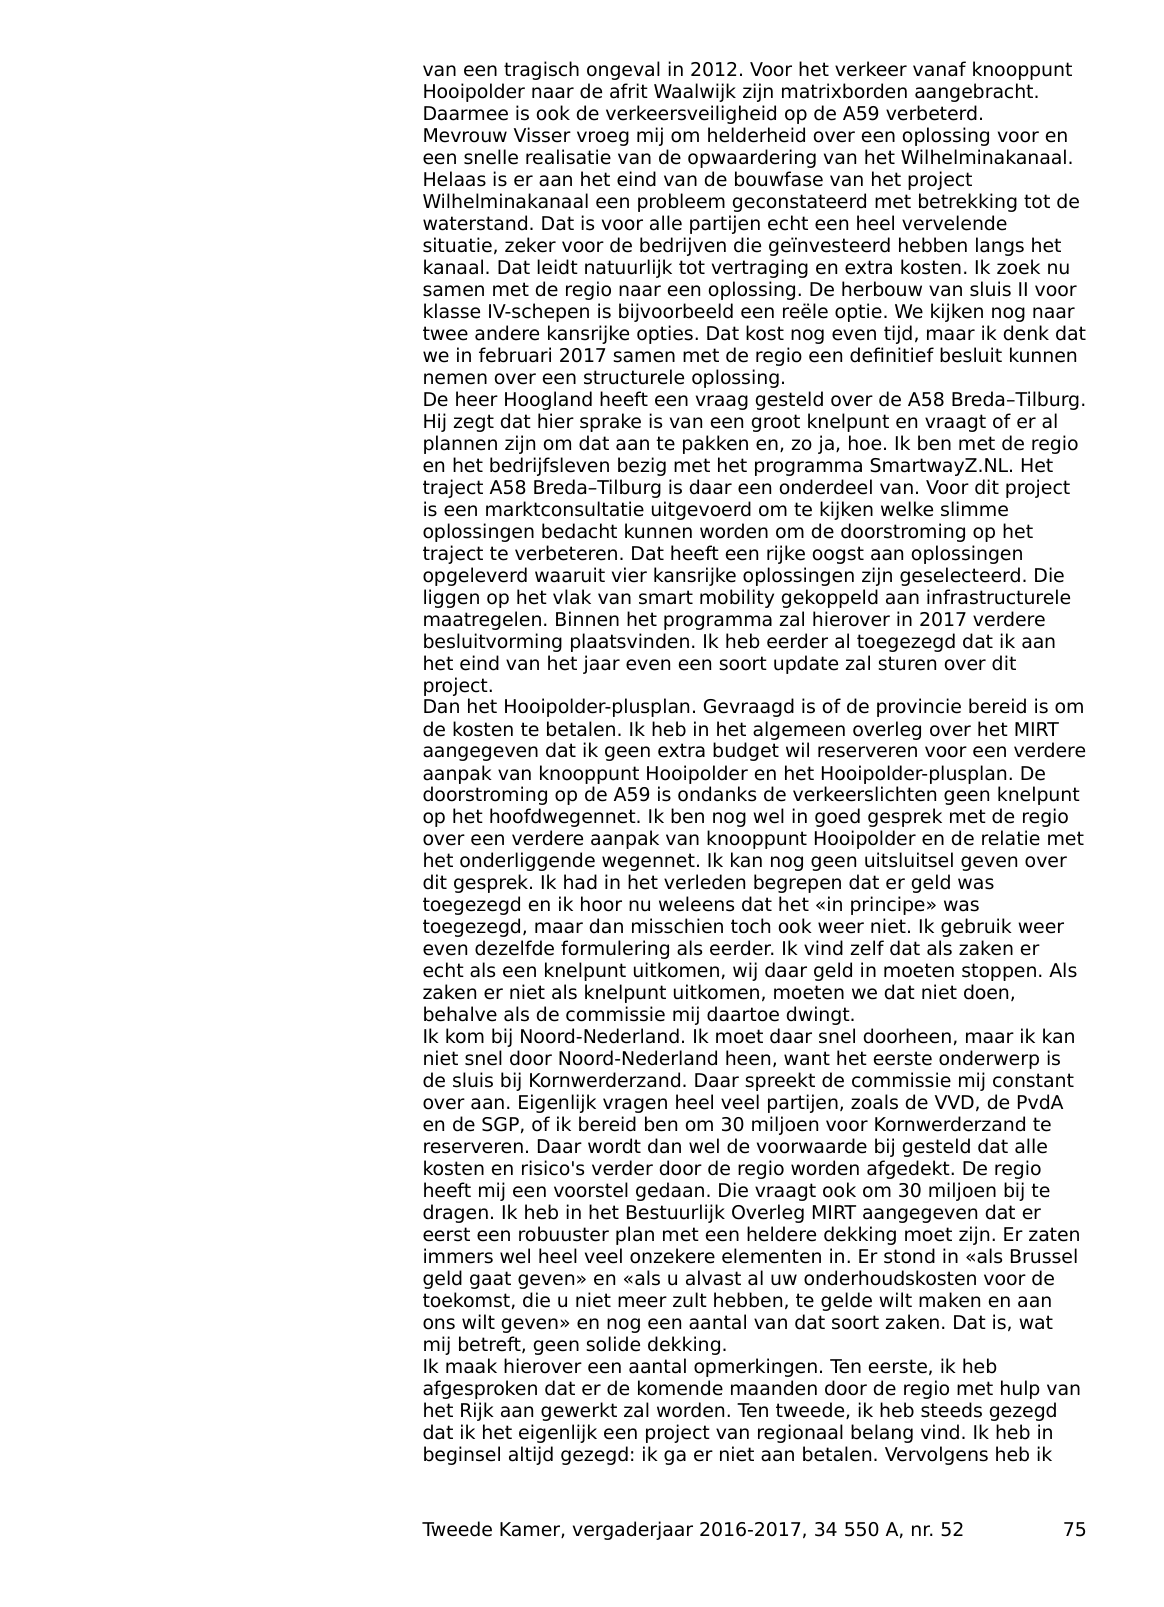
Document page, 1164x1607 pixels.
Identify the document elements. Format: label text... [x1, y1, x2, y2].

text van een tragisch ongeval in 2012. Voor het verkeer vanaf knooppunt Hooipolder naar de afrit Waalwijk zijn matrixborden aangebracht. Daarmee is ook de verkeersveiligheid op de A59 verbeterd. [422, 59, 1087, 125]
text De heer Hoogland heeft een vraag gesteld over de A58 Breda–Tilburg. Hij zegt dat hier sprake is van een groot knelpunt en vraagt of er al plannen zijn om dat aan te pakken en, zo ja, hoe. Ik ben met de regio en het bedrijfsleven bezig met het programma SmartwayZ.NL. Het traject A58 Breda–Tilburg is daar een onderdeel van. Voor dit project is een marktconsultatie uitgevoerd om te kijken welke slimme oplossingen bedacht kunnen worden om de doorstroming op het traject te verbeteren. Dat heeft een rijke oogst aan oplossingen opgeleverd waaruit vier kansrijke oplossingen zijn geselecteerd. Die liggen op het vlak van smart mobility gekoppeld aan infrastructurele maatregelen. Binnen het programma zal hierover in 2017 verdere besluitvorming plaatsvinden. Ik heb eerder al toegezegd dat ik aan het eind van het jaar even een soort update zal sturen over dit project. [422, 389, 1087, 696]
text Ik kom bij Noord-Nederland. Ik moet daar snel doorheen, maar ik kan niet snel door Noord-Nederland heen, want het eerste onderwerp is de sluis bij Kornwerderzand. Daar spreekt de commissie mij constant over aan. Eigenlijk vragen heel veel partijen, zoals de VVD, de PvdA en de SGP, of ik bereid ben om 30 miljoen voor Kornwerderzand te reserveren. Daar wordt dan wel de voorwaarde bij gesteld dat alle kosten en risico's verder door de regio worden afgedekt. De regio heeft mij een voorstel gedaan. Die vraagt ook om 30 miljoen bij te dragen. Ik heb in het Bestuurlijk Overleg MIRT aangegeven dat er eerst een robuuster plan met een heldere dekking moet zijn. Er zaten immers wel heel veel onzekere elementen in. Er stond in «als Brussel geld gaat geven» en «als u alvast al uw onderhoudskosten voor de toekomst, die u niet meer zult hebben, te gelde wilt maken en aan ons wilt geven» en nog een aantal van dat soort zaken. Dat is, wat mij betreft, geen solide dekking. [422, 1026, 1087, 1356]
text Dan het Hooipolder-plusplan. Gevraagd is of de provincie bereid is om de kosten te betalen. Ik heb in het algemeen overleg over het MIRT aangegeven dat ik geen extra budget wil reserveren voor een verdere aanpak van knooppunt Hooipolder en het Hooipolder-plusplan. De doorstroming op de A59 is ondanks de verkeerslichten geen knelpunt op het hoofdwegennet. Ik ben nog wel in goed gesprek met de regio over een verdere aanpak van knooppunt Hooipolder en de relatie met het onderliggende wegennet. Ik kan nog geen uitsluitsel geven over dit gesprek. Ik had in het verleden begrepen dat er geld was toegezegd en ik hoor nu weleens dat het «in principe» was toegezegd, maar dan misschien toch ook weer niet. Ik gebruik weer even dezelfde formulering als eerder. Ik vind zelf dat als zaken er echt als een knelpunt uitkomen, wij daar geld in moeten stoppen. Als zaken er niet als knelpunt uitkomen, moeten we dat niet doen, behalve als de commissie mij daartoe dwingt. [422, 696, 1087, 1026]
text Ik maak hierover een aantal opmerkingen. Ten eerste, ik heb afgesproken dat er de komende maanden door de regio met hulp van het Rijk aan gewerkt zal worden. Ten tweede, ik heb steeds gezegd dat ik het eigenlijk een project van regionaal belang vind. Ik heb in beginsel altijd gezegd: ik ga er niet aan betalen. Vervolgens heb ik [422, 1356, 1087, 1466]
text Mevrouw Visser vroeg mij om helderheid over een oplossing voor en een snelle realisatie van de opwaardering van het Wilhelminakanaal. Helaas is er aan het eind van de bouwfase van het project Wilhelminakanaal een probleem geconstateerd met betrekking tot de waterstand. Dat is voor alle partijen echt een heel vervelende situatie, zeker voor de bedrijven die geïnvesteerd hebben langs het kanaal. Dat leidt natuurlijk tot vertraging en extra kosten. Ik zoek nu samen met de regio naar een oplossing. De herbouw van sluis II voor klasse IV-schepen is bijvoorbeeld een reële optie. We kijken nog naar twee andere kansrijke opties. Dat kost nog even tijd, maar ik denk dat we in februari 2017 samen met de regio een definitief besluit kunnen nemen over een structurele oplossing. [422, 125, 1087, 389]
